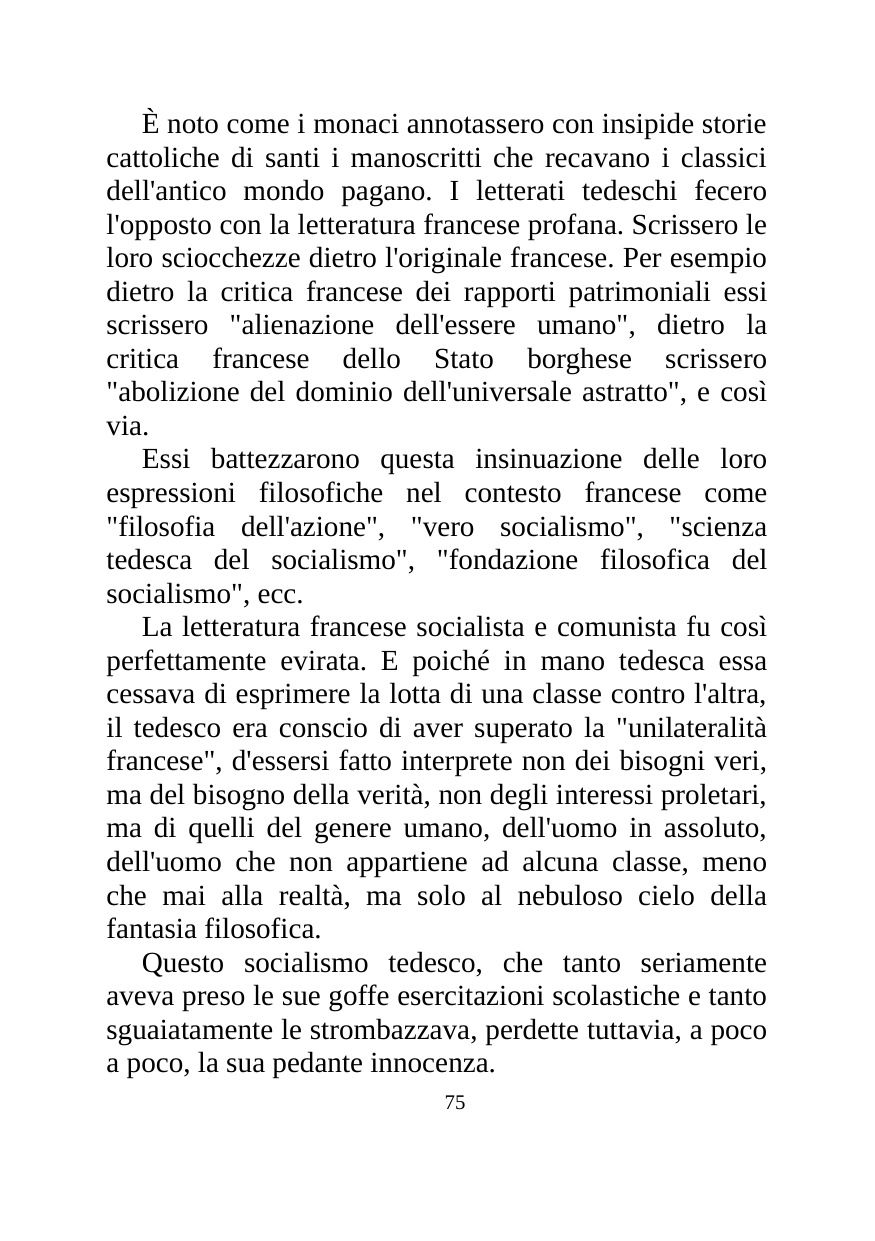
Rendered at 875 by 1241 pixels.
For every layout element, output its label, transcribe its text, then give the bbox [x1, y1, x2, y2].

text Essi battezzarono questa insinuazione delle loro espressioni filosofiche nel contesto francese come "filosofia dell'azione", "vero socialismo", "scienza tedesca del socialismo", "fondazione filosofica del socialismo", ecc. [106, 442, 768, 609]
text È noto come i monaci annotassero con insipide storie cattoliche di santi i manoscritti che recavano i classici dell'antico mondo pagano. I letterati tedeschi fecero l'opposto con la letteratura francese profana. Scrissero le loro sciocchezze dietro l'originale francese. Per esempio dietro la critica francese dei rapporti patrimoniali essi scrissero "alienazione dell'essere umano", dietro la critica francese dello Stato borghese scrissero "abolizione del dominio dell'universale astratto", e così via. [106, 106, 768, 442]
text Questo socialismo tedesco, che tanto seriamente aveva preso le sue goffe esercitazioni scolastiche e tanto sguaiatamente le strombazzava, perdette tuttavia, a poco a poco, la sua pedante innocenza. [106, 945, 768, 1079]
text La letteratura francese socialista e comunista fu così perfettamente evirata. E poiché in mano tedesca essa cessava di esprimere la lotta di una classe contro l'altra, il tedesco era conscio di aver superato la "unilateralità francese", d'essersi fatto interprete non dei bisogni veri, ma del bisogno della verità, non degli interessi proletari, ma di quelli del genere umano, dell'uomo in assoluto, dell'uomo che non appartiene ad alcuna classe, meno che mai alla realtà, ma solo al nebuloso cielo della fantasia filosofica. [106, 609, 768, 945]
